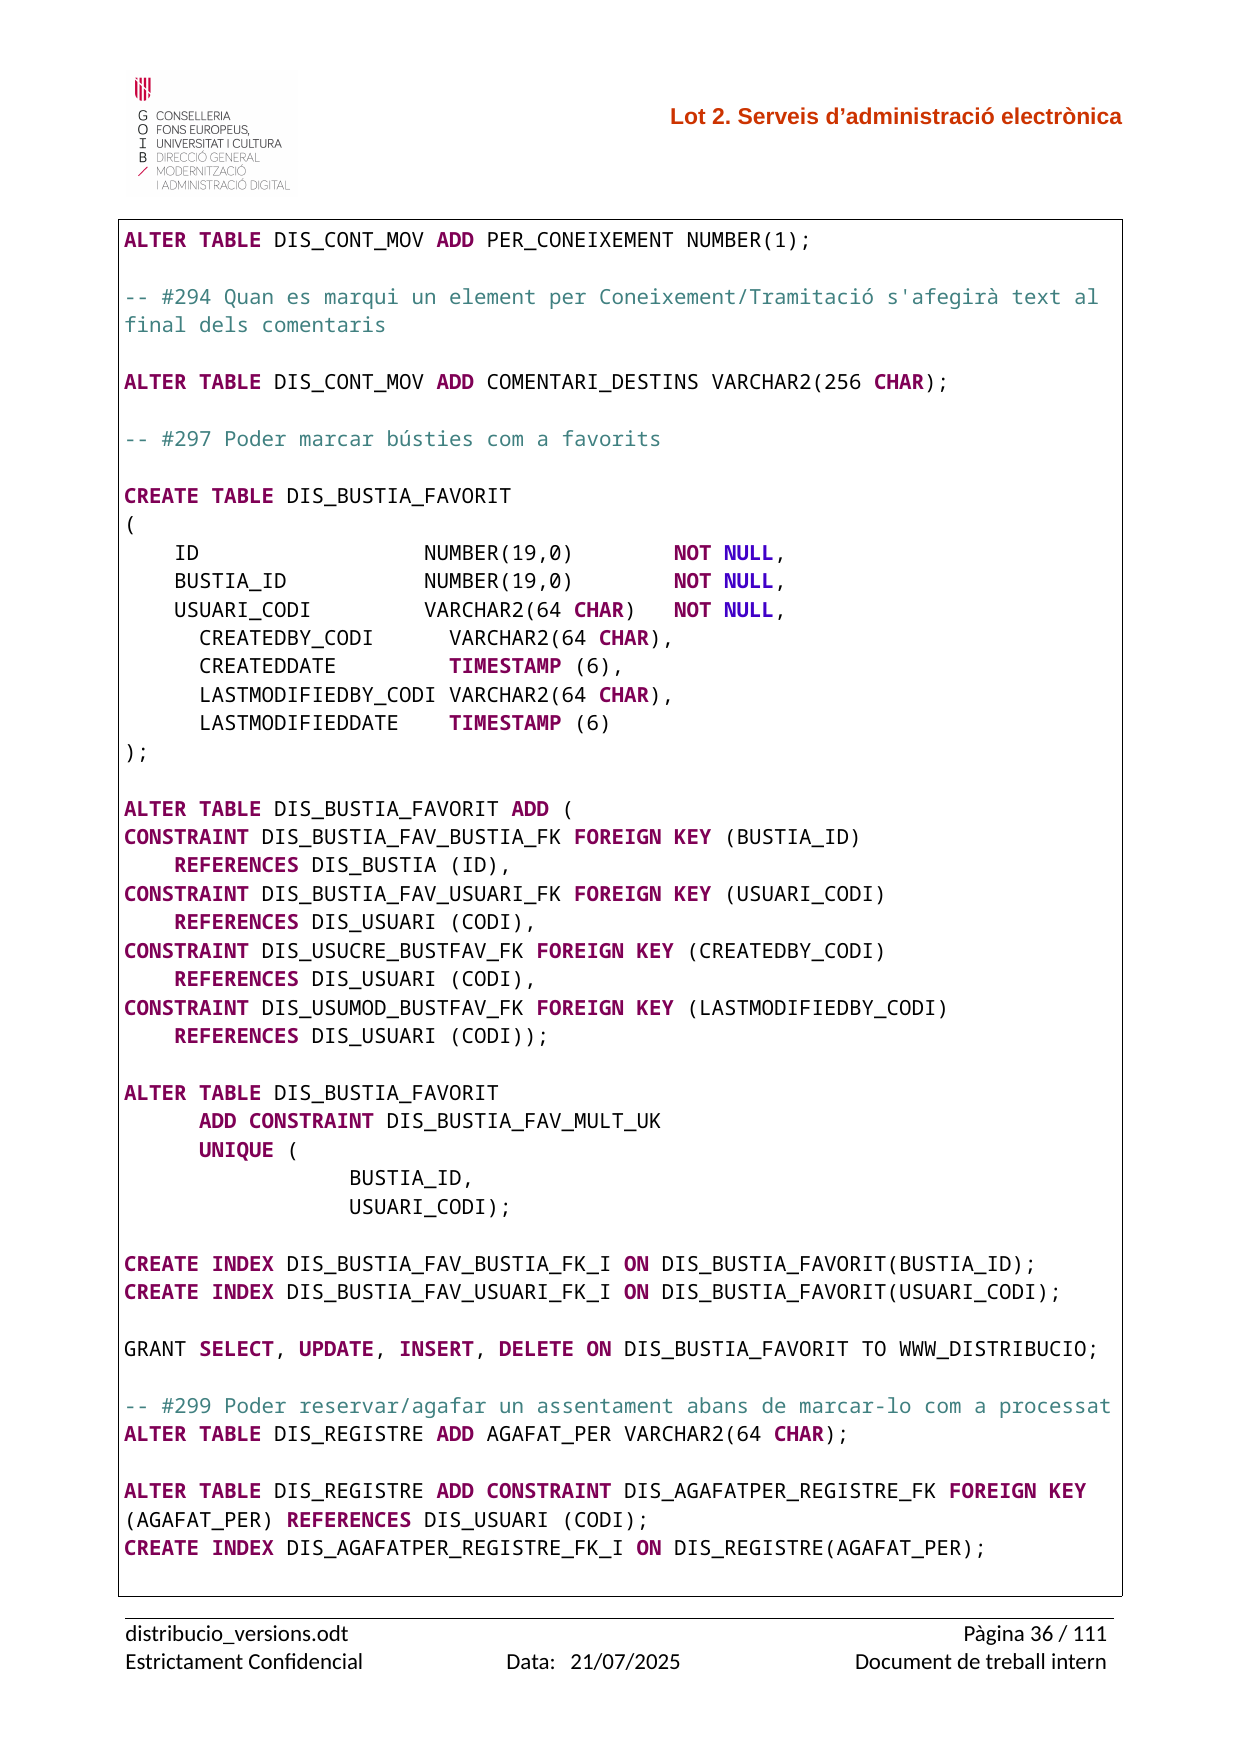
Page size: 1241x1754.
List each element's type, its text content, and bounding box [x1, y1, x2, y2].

table_header ALTER TABLE DIS_CONT_MOV ADD PER_CONEIXEMENT NUMBER(1); -- #294 Quan es marqui un element per Coneixement/Tramitació s'afegirà text al final dels comentaris ALTER TABLE DIS_CONT_MOV ADD COMENTARI_DESTINS VARCHAR2(256 CHAR); -- #297 Poder marcar bústies com a favorits CREATE TABLE DIS_BUSTIA_FAVORIT ( ID NUMBER(19,0) NOT NULL, BUSTIA_ID NUMBER(19,0) NOT NULL, USUARI_CODI VARCHAR2(64 CHAR) NOT NULL, CREATEDBY_CODI VARCHAR2(64 CHAR), CREATEDDATE TIMESTAMP (6), LASTMODIFIEDBY_CODI VARCHAR2(64 CHAR), LASTMODIFIEDDATE TIMESTAMP (6) ); ALTER TABLE DIS_BUSTIA_FAVORIT ADD ( CONSTRAINT DIS_BUSTIA_FAV_BUSTIA_FK FOREIGN KEY (BUSTIA_ID) REFERENCES DIS_BUSTIA (ID), CONSTRAINT DIS_BUSTIA_FAV_USUARI_FK FOREIGN KEY (USUARI_CODI) REFERENCES DIS_USUARI (CODI), CONSTRAINT DIS_USUCRE_BUSTFAV_FK FOREIGN KEY (CREATEDBY_CODI) REFERENCES DIS_USUARI (CODI), CONSTRAINT DIS_USUMOD_BUSTFAV_FK FOREIGN KEY (LASTMODIFIEDBY_CODI) REFERENCES DIS_USUARI (CODI)); ALTER TABLE DIS_BUSTIA_FAVORIT ADD CONSTRAINT DIS_BUSTIA_FAV_MULT_UK UNIQUE ( BUSTIA_ID, USUARI_CODI); CREATE INDEX DIS_BUSTIA_FAV_BUSTIA_FK_I ON DIS_BUSTIA_FAVORIT(BUSTIA_ID); CREATE INDEX DIS_BUSTIA_FAV_USUARI_FK_I ON DIS_BUSTIA_FAVORIT(USUARI_CODI); GRANT SELECT, UPDATE, INSERT, DELETE ON DIS_BUSTIA_FAVORIT TO WWW_DISTRIBUCIO; -- #299 Poder reservar/agafar un assentament abans de marcar-lo com a processat ALTER TABLE DIS_REGISTRE ADD AGAFAT_PER VARCHAR2(64 CHAR); ALTER TABLE DIS_REGISTRE ADD CONSTRAINT DIS_AGAFATPER_REGISTRE_FK FOREIGN KEY (AGAFAT_PER) REFERENCES DIS_USUARI (CODI); CREATE INDEX DIS_AGAFATPER_REGISTRE_FK_I ON DIS_REGISTRE(AGAFAT_PER); [119, 220, 1122, 1596]
picture [126, 70, 299, 197]
